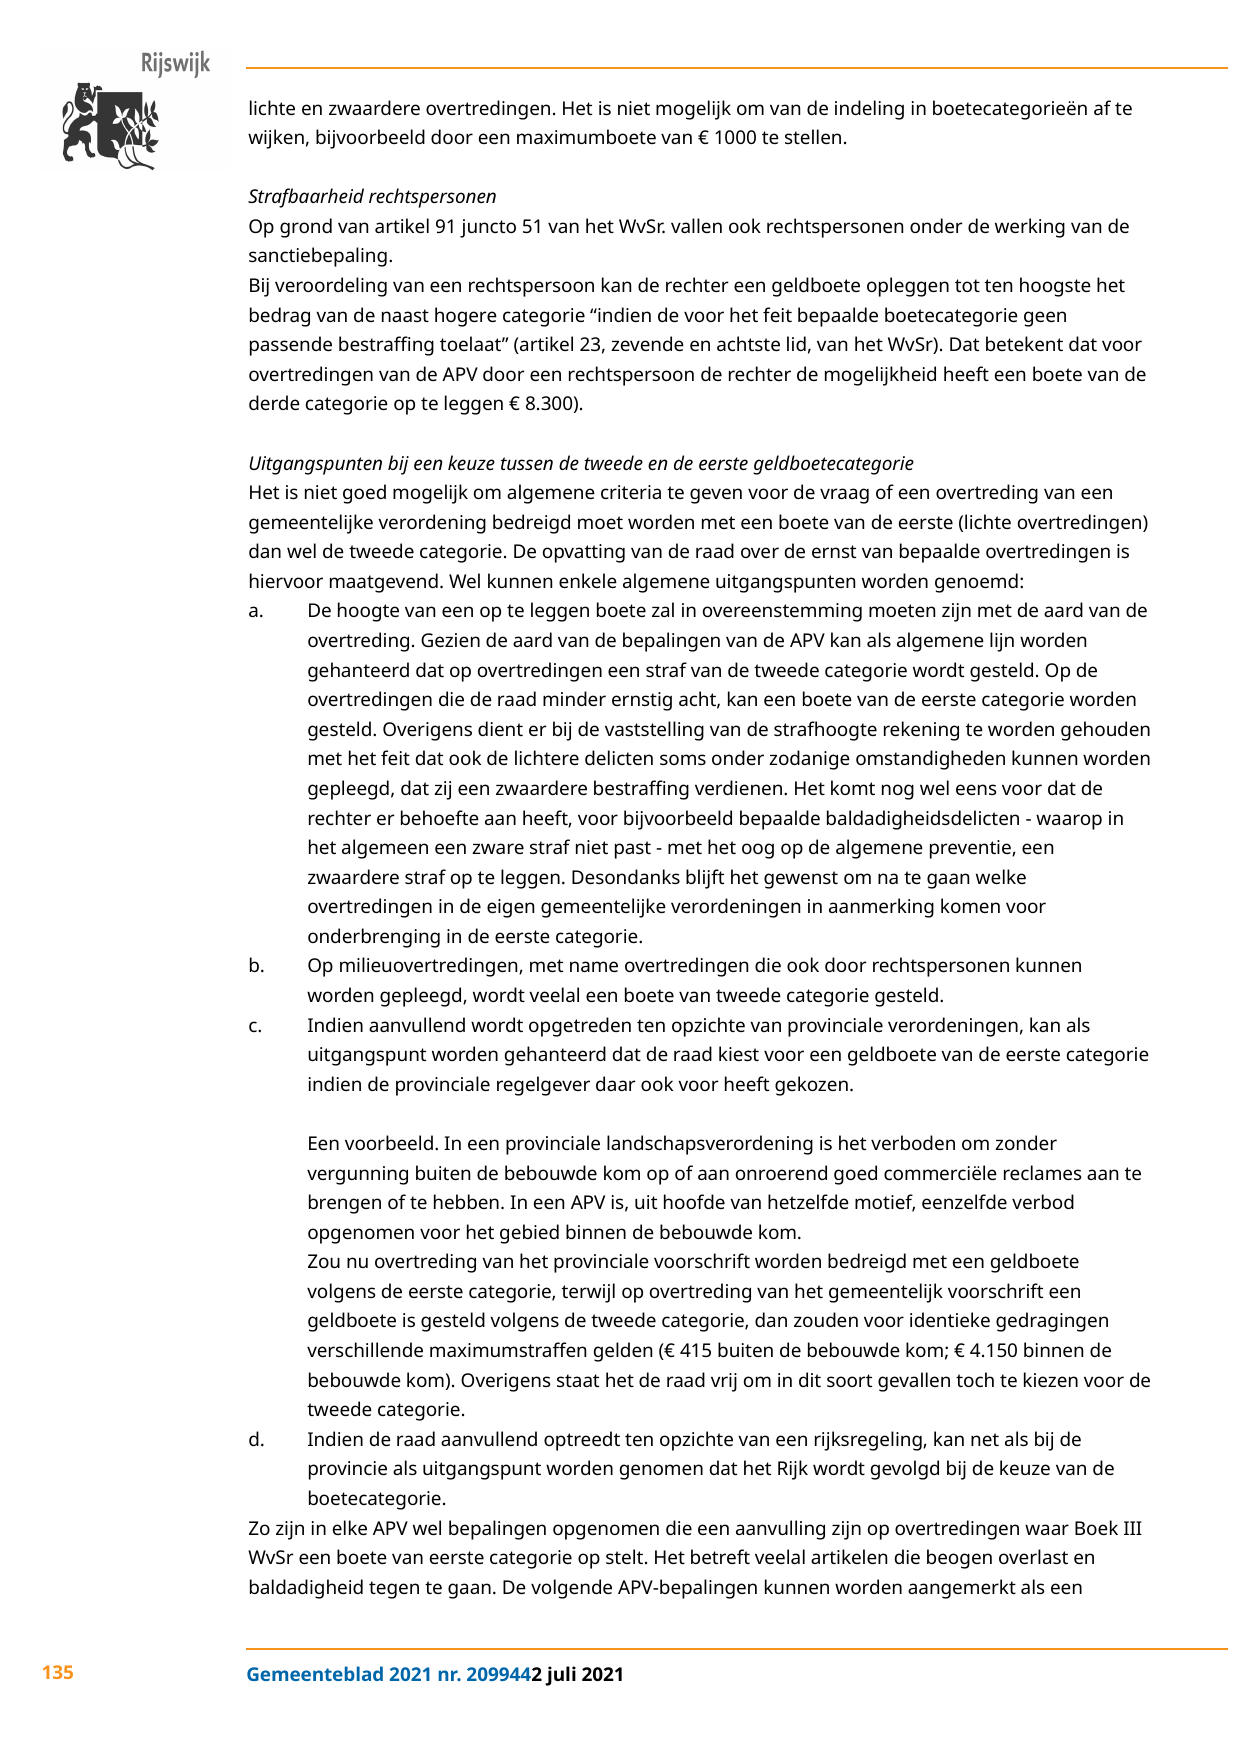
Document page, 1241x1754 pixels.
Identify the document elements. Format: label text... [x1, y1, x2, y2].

list Indien de raad aanvullend optreedt ten opzichte van een rijksregeling, kan net als bij de provincie als uitgangspunt worden genomen dat het Rijk wordt gevolgd bij de keuze van de boetecategorie. [248, 1426, 1152, 1511]
list Zou nu overtreding van het provinciale voorschrift worden bedreigd met een geldboete volgens de eerste categorie, terwijl op overtreding van het gemeentelijk voorschrift een geldboete is gesteld volgens de tweede categorie, dan zouden voor identieke gedragingen verschillende maximumstraffen gelden (€ 415 buiten de bebouwde kom; € 4.150 binnen de bebouwde kom). Overigens staat het de raad vrij om in dit soort gevallen toch te kiezen voor de tweede categorie. [248, 1248, 1152, 1422]
list Op milieuovertredingen, met name overtredingen die ook door rechtspersonen kunnen worden gepleegd, wordt veelal een boete van tweede categorie gesteld. [248, 953, 1152, 1008]
text Uitgangspunten bij een keuze tussen de tweede en de eerste geldboetecategorie [248, 450, 1152, 476]
picture [41, 47, 231, 172]
text lichte en zwaardere overtredingen. Het is niet mogelijk om van de indeling in boetecategorieën af te wijken, bijvoorbeeld door een maximumboete van € 1000 te stellen. [248, 95, 1152, 150]
text Bij veroordeling van een rechtspersoon kan de rechter een geldboete opleggen tot ten hoogste het bedrag van de naast hogere categorie “indien de voor het feit bepaalde boetecategorie geen passende bestraffing toelaat” (artikel 23, zevende en achtste lid, van het WvSr). Dat betekent dat voor overtredingen van de APV door een rechtspersoon de rechter de mogelijkheid heeft een boete van de derde categorie op te leggen € 8.300). [248, 272, 1152, 416]
list De hoogte van een op te leggen boete zal in overeenstemming moeten zijn met de aard van de overtreding. Gezien de aard van de bepalingen van de APV kan als algemene lijn worden gehanteerd dat op overtredingen een straf van de tweede categorie wordt gesteld. Op de overtredingen die de raad minder ernstig acht, kan een boete van de eerste categorie worden gesteld. Overigens dient er bij de vaststelling van de strafhoogte rekening te worden gehouden met het feit dat ook de lichtere delicten soms onder zodanige omstandigheden kunnen worden gepleegd, dat zij een zwaardere bestraffing verdienen. Het komt nog wel eens voor dat de rechter er behoefte aan heeft, voor bijvoorbeeld bepaalde baldadigheidsdelicten - waarop in het algemeen een zware straf niet past - met het oog op de algemene preventie, een zwaardere straf op te leggen. Desondanks blijft het gewenst om na te gaan welke overtredingen in de eigen gemeentelijke verordeningen in aanmerking komen voor onderbrenging in de eerste categorie. [248, 598, 1152, 949]
list Een voorbeeld. In een provinciale landschapsverordening is het verboden om zonder vergunning buiten de bebouwde kom op of aan onroerend goed commerciële reclames aan te brengen of te hebben. In een APV is, uit hoofde van hetzelfde motief, eenzelfde verbod opgenomen voor het gebied binnen de bebouwde kom. [248, 1130, 1152, 1245]
text Zo zijn in elke APV wel bepalingen opgenomen die een aanvulling zijn op overtredingen waar Boek III WvSr een boete van eerste categorie op stelt. Het betreft veelal artikelen die beogen overlast en baldadigheid tegen te gaan. De volgende APV-bepalingen kunnen worden aangemerkt als een [248, 1515, 1152, 1600]
text Het is niet goed mogelijk om algemene criteria te geven voor de vraag of een overtreding van een gemeentelijke verordening bedreigd moet worden met een boete van de eerste (lichte overtredingen) dan wel de tweede categorie. De opvatting van de raad over de ernst van bepaalde overtredingen is hiervoor maatgevend. Wel kunnen enkele algemene uitgangspunten worden genoemd: [248, 479, 1152, 594]
list Indien aanvullend wordt opgetreden ten opzichte van provinciale verordeningen, kan als uitgangspunt worden gehanteerd dat de raad kiest voor een geldboete van de eerste categorie indien de provinciale regelgever daar ook voor heeft gekozen. [248, 1012, 1152, 1097]
text Op grond van artikel 91 juncto 51 van het WvSr. vallen ook rechtspersonen onder de werking van de sanctiebepaling. [248, 213, 1152, 268]
text Strafbaarheid rechtspersonen [248, 183, 1152, 209]
